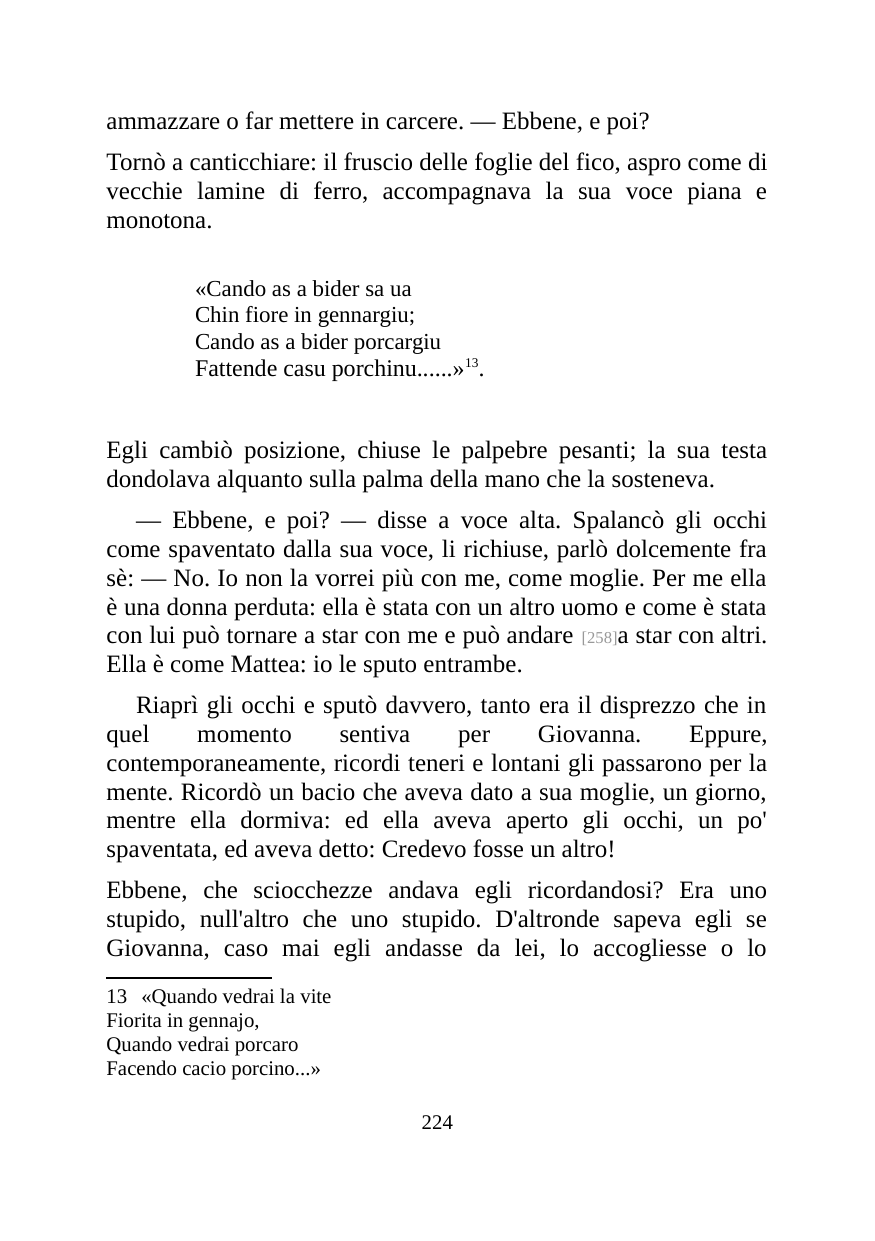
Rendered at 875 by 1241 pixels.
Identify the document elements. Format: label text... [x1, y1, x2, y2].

text Fiorita in gennajo, [106, 1008, 768, 1032]
text Riaprì gli occhi e sputò davvero, tanto era il disprezzo che in quel momento sentiva per Giovanna. Eppure, contemporaneamente, ricordi teneri e lontani gli passarono per la mente. Ricordò un bacio che aveva dato a sua moglie, un giorno, mentre ella dormiva: ed ella aveva aperto gli occhi, un po' spaventata, ed aveva detto: Credevo fosse un altro! [106, 690, 768, 863]
text ammazzare o far mettere in carcere. ― Ebbene, e poi? [106, 106, 768, 135]
text Chin fiore in gennargiu; [195, 301, 768, 328]
text Fattende casu porchinu......». [195, 354, 768, 382]
text «Quando vedrai la vite [106, 984, 768, 1008]
text Ebbene, che sciocchezze andava egli ricordandosi? Era uno stupido, null'altro che uno stupido. D'altronde sapeva egli se Giovanna, caso mai egli andasse da lei, lo accogliesse o lo [106, 875, 768, 962]
text Quando vedrai porcaro [106, 1032, 768, 1056]
text ― Ebbene, e poi? ― disse a voce alta. Spalancò gli occhi come spaventato dalla sua voce, li richiuse, parlò dolcemente fra sè: ― No. Io non la vorrei più con me, come moglie. Per me ella è una donna perduta: ella è stata con un altro uomo e come è stata con lui può tornare a star con me e può andare [258]a star con altri. Ella è come Mattea: io le sputo entrambe. [106, 505, 768, 678]
text Tornò a canticchiare: il fruscio delle foglie del fico, aspro come di vecchie lamine di ferro, accompagnava la sua voce piana e monotona. [106, 147, 768, 234]
text Egli cambiò posizione, chiuse le palpebre pesanti; la sua testa dondolava alquanto sulla palma della mano che la sosteneva. [106, 435, 768, 493]
text «Cando as a bider sa ua [195, 275, 768, 301]
text Cando as a bider porcargiu [195, 328, 768, 354]
text Facendo cacio porcino...» [106, 1056, 768, 1080]
